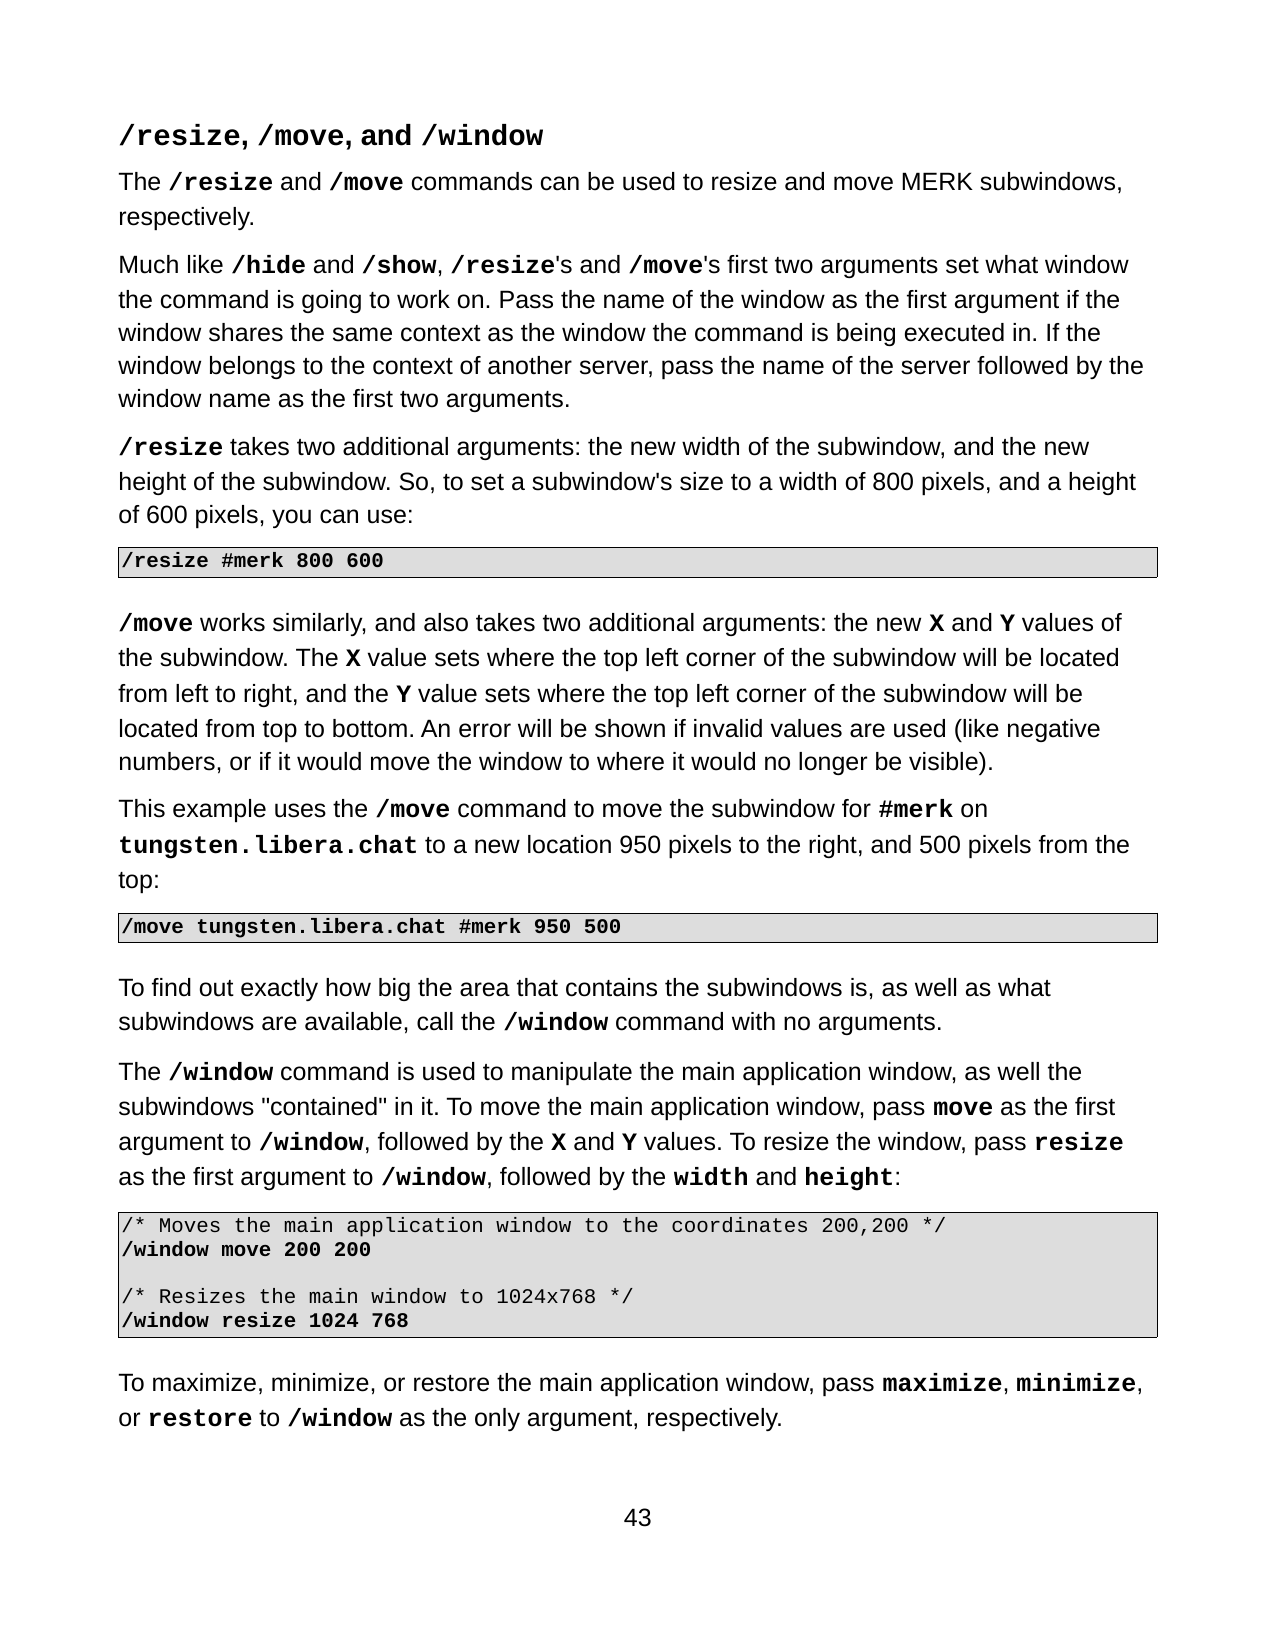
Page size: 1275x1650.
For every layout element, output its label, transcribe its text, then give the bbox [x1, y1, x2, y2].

table_header /* Moves the main application window to the coordinates 200,200 */ /window move 200 200 /* Resizes the main window to 1024x768 */ /window resize 1024 768 [119, 1213, 1157, 1337]
text Much like /hide and /show, /resize's and /move's first two arguments set what window the command is going to work on. Pass the name of the window as the first argument if the window shares the same context as the window the command is being executed in. If the window belongs to the context of another server, pass the name of the server followed by the window name as the first two arguments. [118, 249, 1157, 413]
subtitle /resize, /move, and /window [118, 118, 1157, 154]
text This example uses the /move command to move the subwindow for #merk on tungsten.libera.chat to a new location 950 pixels to the right, and 500 pixels from the top: [118, 794, 1157, 894]
text To find out exactly how big the area that contains the subwindows is, as well as what subwindows are available, call the /window command with no arguments. [118, 973, 1157, 1037]
text To maximize, minimize, or restore the main application window, pass maximize, minimize, or restore to /window as the only argument, respectively. [118, 1368, 1157, 1434]
text The /resize and /move commands can be used to resize and move MERK subwindows, respectively. [118, 167, 1157, 231]
text /move works similarly, and also takes two additional arguments: the new X and Y values of the subwindow. The X value sets where the top left corner of the subwindow will be located from left to right, and the Y value sets where the top left corner of the subwindow will be located from top to bottom. An error will be shown if invalid values are used (like negative numbers, or if it would move the window to where it would no longer be visible). [118, 608, 1157, 776]
text /resize takes two additional arguments: the new width of the subwindow, and the new height of the subwindow. So, to set a subwindow's size to a width of 800 pixels, and a height of 600 pixels, you can use: [118, 431, 1157, 528]
table_header /move tungsten.libera.chat #merk 950 500 [119, 914, 1157, 942]
table_header /resize #merk 800 600 [119, 548, 1157, 577]
text The /window command is used to manipulate the main application window, as well the subwindows "contained" in it. To move the main application window, pass move as the first argument to /window, followed by the X and Y values. To resize the window, pass resize as the first argument to /window, followed by the width and height: [118, 1057, 1157, 1193]
